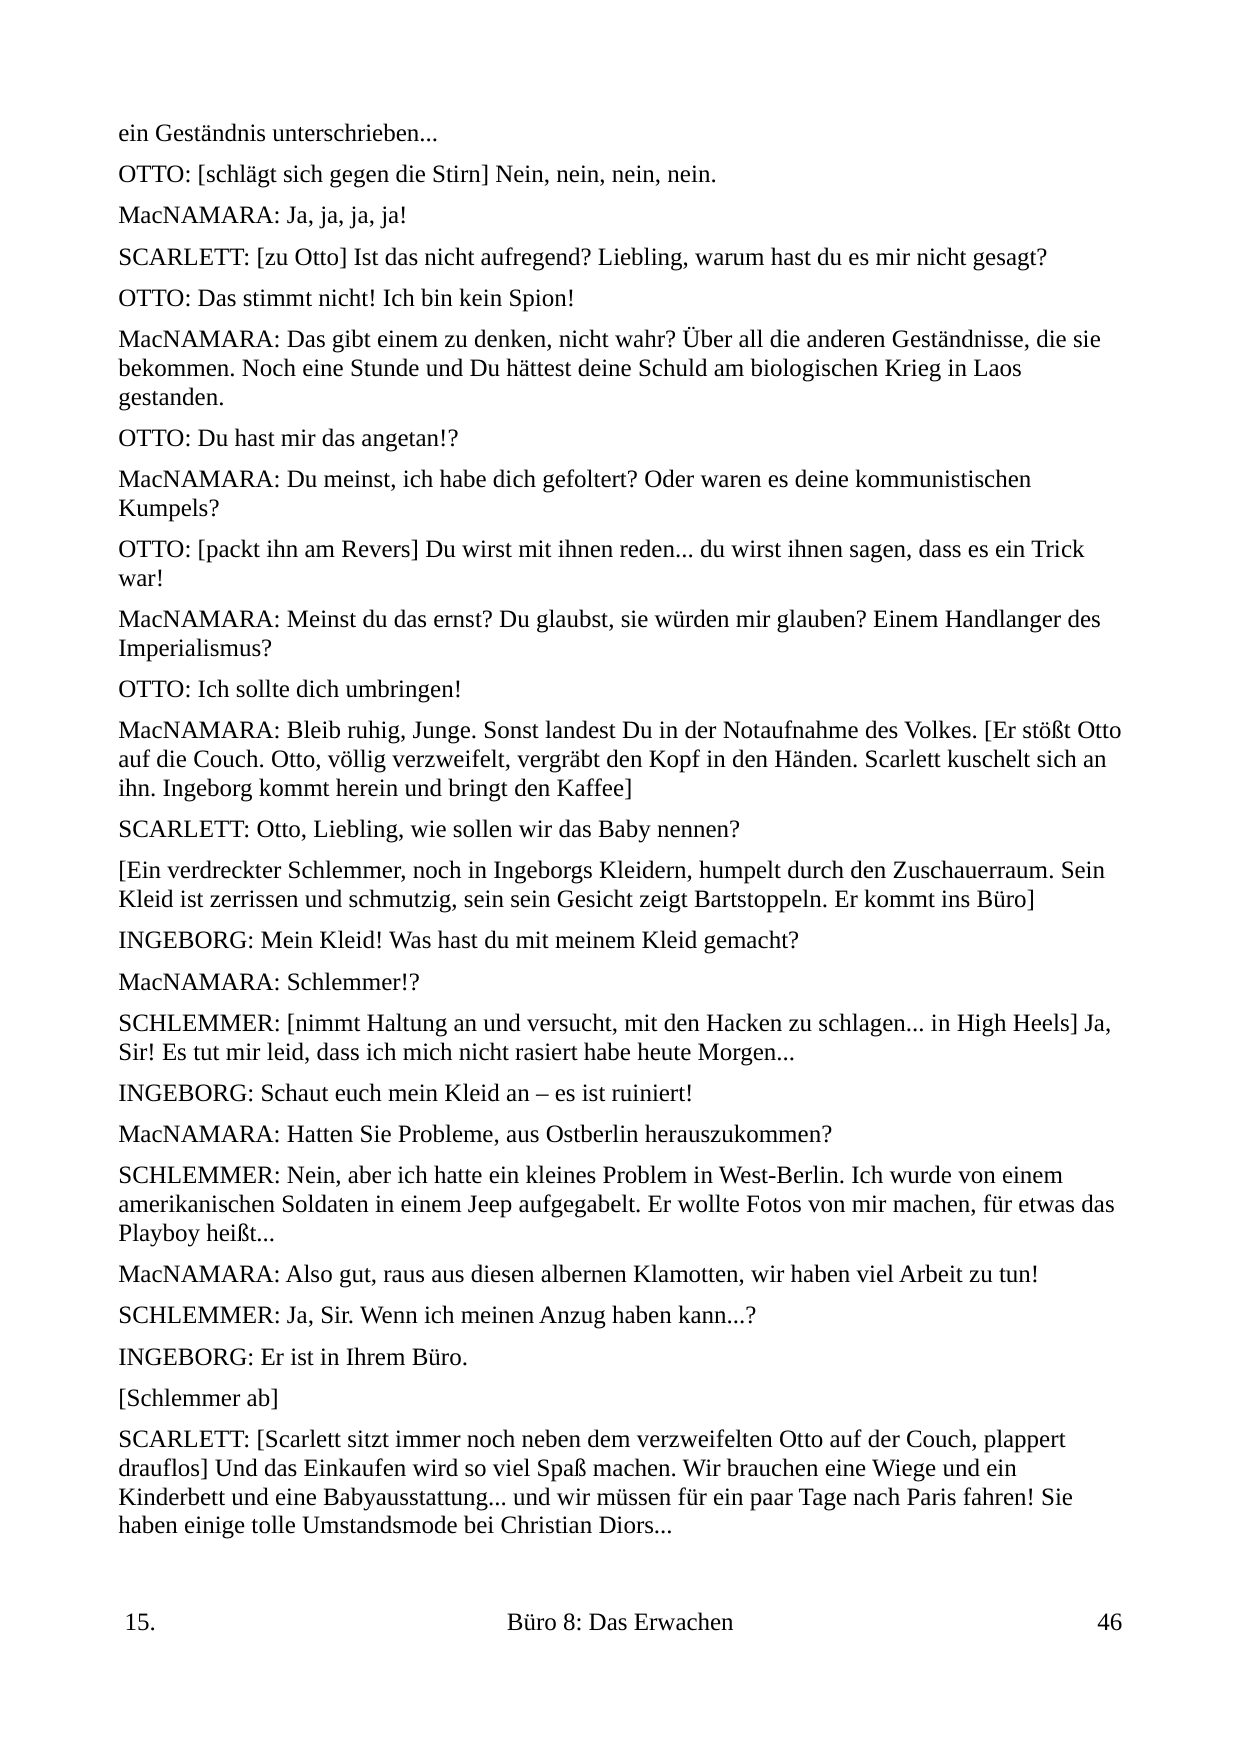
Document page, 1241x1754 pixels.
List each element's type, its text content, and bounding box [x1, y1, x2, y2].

text OTTO: Das stimmt nicht! Ich bin kein Spion! [118, 283, 1122, 312]
text MacNAMARA: Ja, ja, ja, ja! [118, 201, 1122, 229]
text [Schlemmer ab] [118, 1383, 1122, 1412]
text ein Geständnis unterschrieben... [118, 118, 1122, 147]
text MacNAMARA: Bleib ruhig, Junge. Sonst landest Du in der Notaufnahme des Volkes. [Er stößt Otto auf die Couch. Otto, völlig verzweifelt, vergräbt den Kopf in den Händen. Scarlett kuschelt sich an ihn. Ingeborg kommt herein und bringt den Kaffee] [118, 716, 1122, 802]
text MacNAMARA: Also gut, raus aus diesen albernen Klamotten, wir haben viel Arbeit zu tun! [118, 1259, 1122, 1288]
text MacNAMARA: Du meinst, ich habe dich gefoltert? Oder waren es deine kommunistischen Kumpels? [118, 464, 1122, 522]
text SCHLEMMER: [nimmt Haltung an und versucht, mit den Hacken zu schlagen... in High Heels] Ja, Sir! Es tut mir leid, dass ich mich nicht rasiert habe heute Morgen... [118, 1008, 1122, 1066]
text OTTO: [schlägt sich gegen die Stirn] Nein, nein, nein, nein. [118, 159, 1122, 188]
text SCARLETT: Otto, Liebling, wie sollen wir das Baby nennen? [118, 814, 1122, 843]
text SCHLEMMER: Ja, Sir. Wenn ich meinen Anzug haben kann...? [118, 1301, 1122, 1329]
text MacNAMARA: Hatten Sie Probleme, aus Ostberlin herauszukommen? [118, 1119, 1122, 1148]
text MacNAMARA: Schlemmer!? [118, 967, 1122, 996]
text INGEBORG: Schaut euch mein Kleid an – es ist ruiniert! [118, 1078, 1122, 1107]
text MacNAMARA: Meinst du das ernst? Du glaubst, sie würden mir glauben? Einem Handlanger des Imperialismus? [118, 604, 1122, 662]
text INGEBORG: Mein Kleid! Was hast du mit meinem Kleid gemacht? [118, 926, 1122, 954]
text SCHLEMMER: Nein, aber ich hatte ein kleines Problem in West-Berlin. Ich wurde von einem amerikanischen Soldaten in einem Jeep aufgegabelt. Er wollte Fotos von mir machen, für etwas das Playboy heißt... [118, 1161, 1122, 1247]
text INGEBORG: Er ist in Ihrem Büro. [118, 1342, 1122, 1371]
text OTTO: Du hast mir das angetan!? [118, 423, 1122, 452]
text OTTO: [packt ihn am Revers] Du wirst mit ihnen reden... du wirst ihnen sagen, dass es ein Trick war! [118, 534, 1122, 592]
text SCARLETT: [zu Otto] Ist das nicht aufregend? Liebling, warum hast du es mir nicht gesagt? [118, 242, 1122, 271]
text OTTO: Ich sollte dich umbringen! [118, 674, 1122, 703]
text MacNAMARA: Das gibt einem zu denken, nicht wahr? Über all die anderen Geständnisse, die sie bekommen. Noch eine Stunde und Du hättest deine Schuld am biologischen Krieg in Laos gestanden. [118, 324, 1122, 411]
text SCARLETT: [Scarlett sitzt immer noch neben dem verzweifelten Otto auf der Couch, plappert drauflos] Und das Einkaufen wird so viel Spaß machen. Wir brauchen eine Wiege und ein Kinderbett und eine Babyausstattung... und wir müssen für ein paar Tage nach Paris fahren! Sie haben einige tolle Umstandsmode bei Christian Diors... [118, 1424, 1122, 1539]
text [Ein verdreckter Schlemmer, noch in Ingeborgs Kleidern, humpelt durch den Zuschauerraum. Sein Kleid ist zerrissen und schmutzig, sein sein Gesicht zeigt Bartstoppeln. Er kommt ins Büro] [118, 856, 1122, 913]
